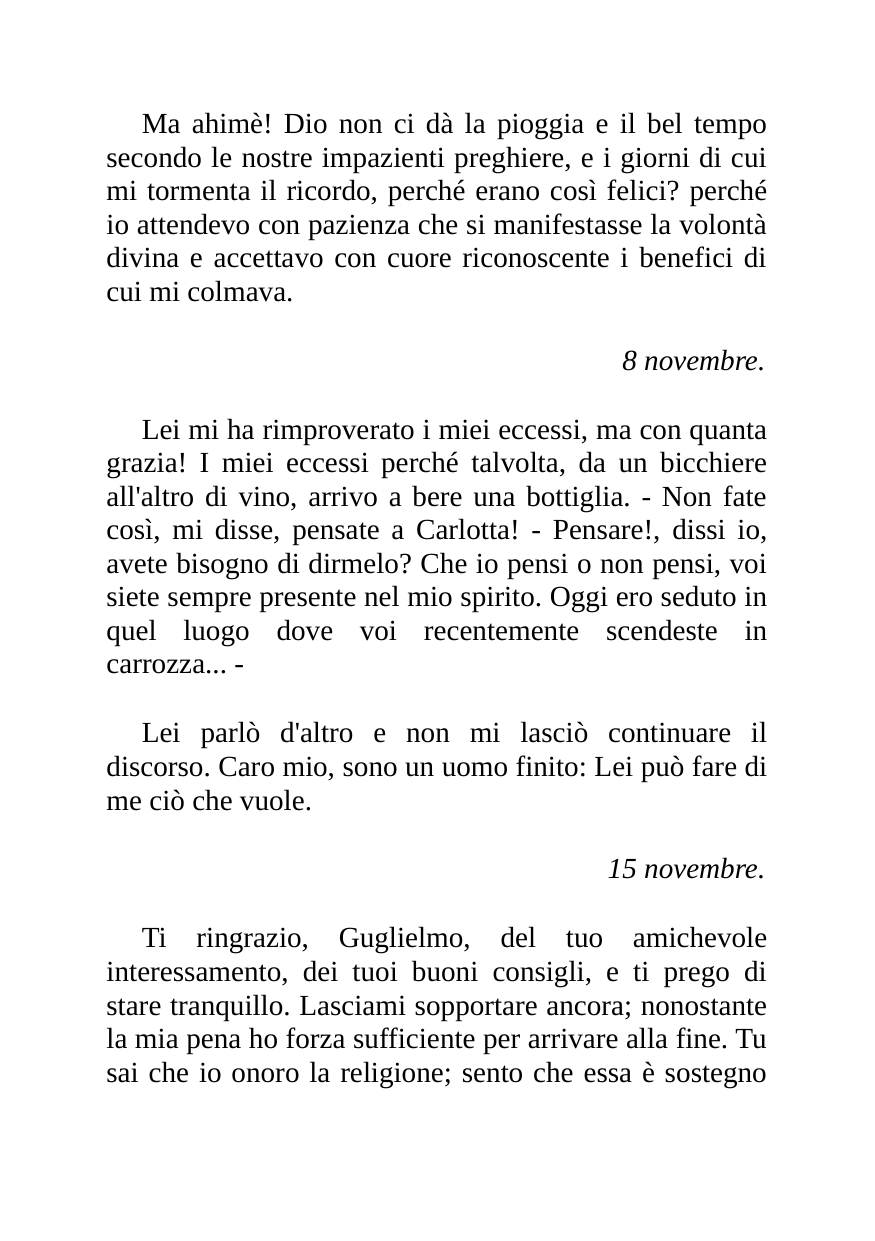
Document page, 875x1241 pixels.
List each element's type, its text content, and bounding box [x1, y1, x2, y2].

text Ma ahimè! Dio non ci dà la pioggia e il bel tempo secondo le nostre impazienti preghiere, e i giorni di cui mi tormenta il ricordo, perché erano così felici? perché io attendevo con pazienza che si manifestasse la volontà divina e accettavo con cuore riconoscente i benefici di cui mi colmava. [106, 106, 768, 307]
text Ti ringrazio, Guglielmo, del tuo amichevole interessamento, dei tuoi buoni consigli, e ti prego di stare tranquillo. Lasciami sopportare ancora; nonostante la mia pena ho forza sufficiente per arrivare alla fine. Tu sai che io onoro la religione; sento che essa è sostegno [106, 921, 768, 1088]
text Lei parlò d'altro e non mi lasciò continuare il discorso. Caro mio, sono un uomo finito: Lei può fare di me ciò che vuole. [106, 716, 768, 816]
text 8 novembre. [106, 343, 768, 376]
text 15 novembre. [106, 852, 768, 885]
text Lei mi ha rimproverato i miei eccessi, ma con quanta grazia! I miei eccessi perché talvolta, da un bicchiere all'altro di vino, arrivo a bere una bottiglia. - Non fate così, mi disse, pensate a Carlotta! - Pensare!, dissi io, avete bisogno di dirmelo? Che io pensi o non pensi, voi siete sempre presente nel mio spirito. Oggi ero seduto in quel luogo dove voi recentemente scendeste in carrozza... - [106, 412, 768, 680]
